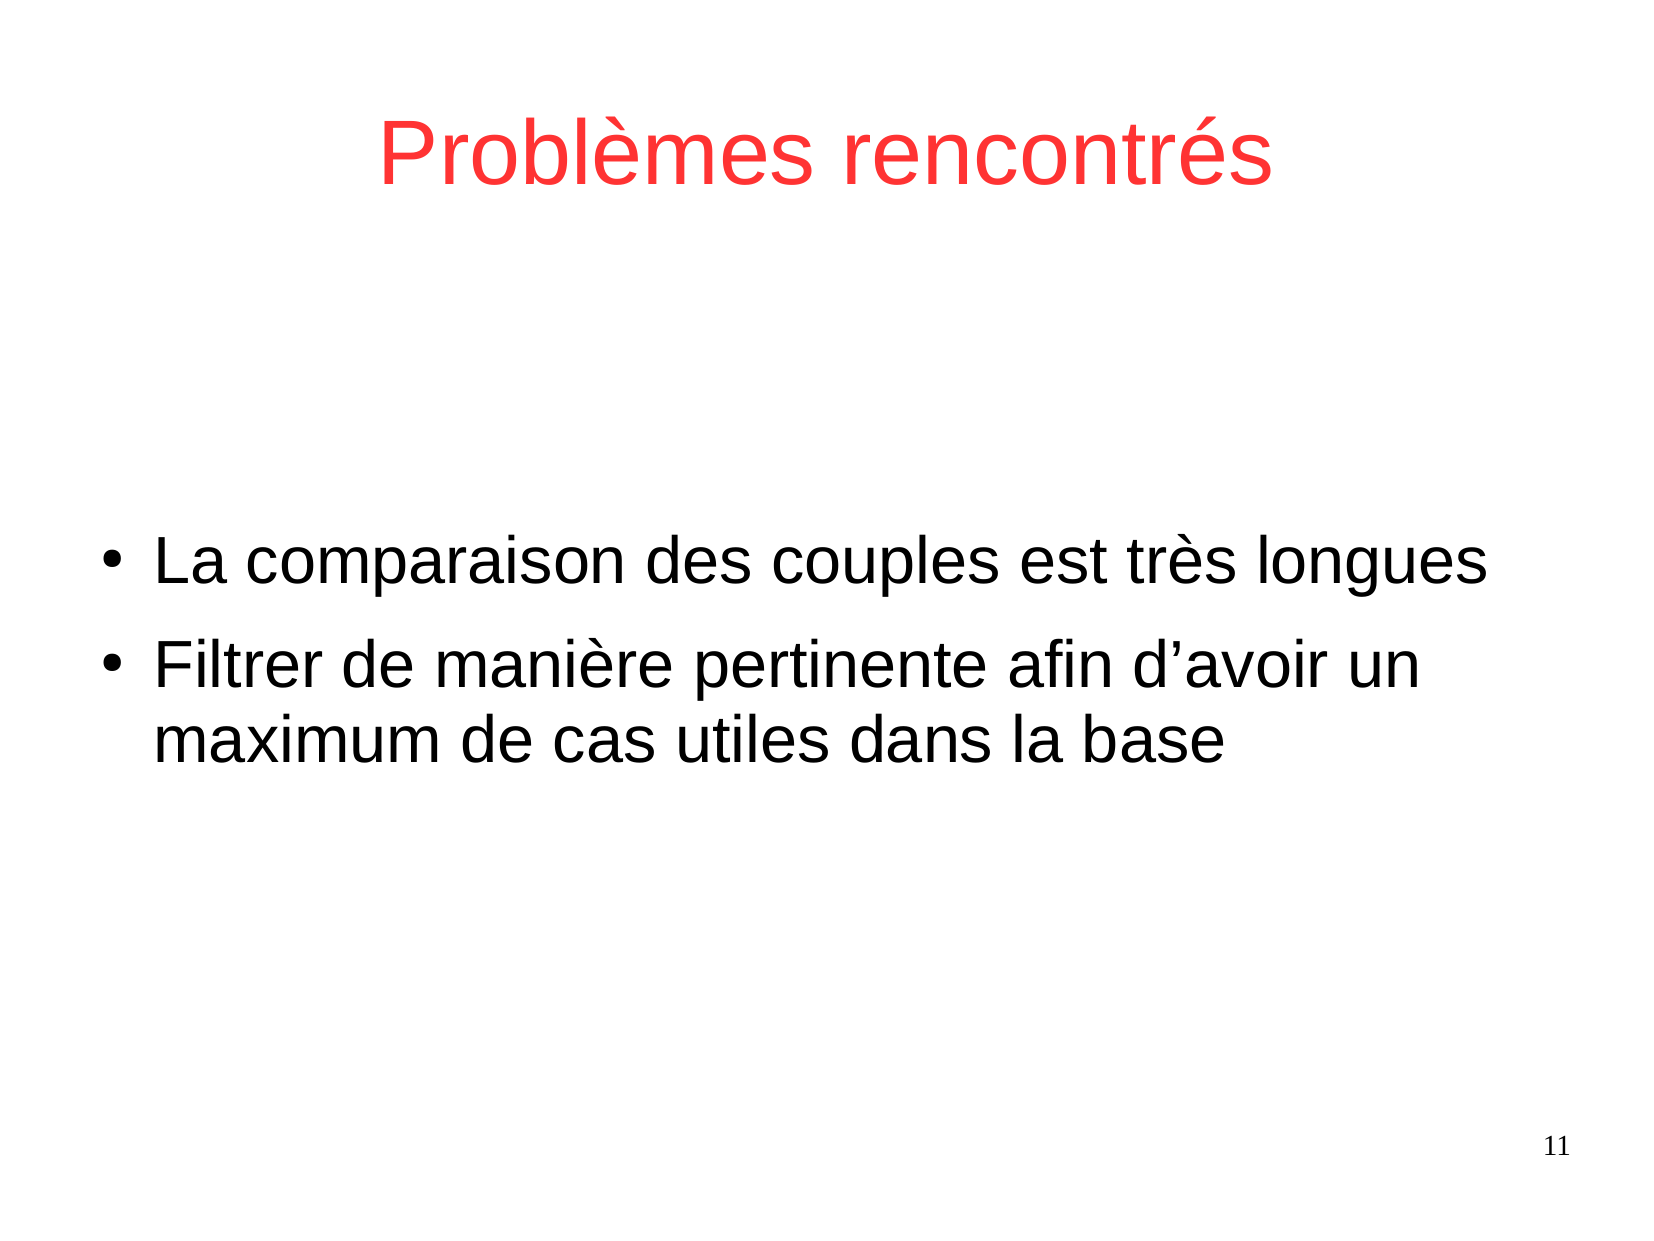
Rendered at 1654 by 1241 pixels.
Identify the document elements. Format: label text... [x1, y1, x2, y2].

list La comparaison des couples est très longues Filtrer de manière pertinente afin d’avoir un maximum de cas utiles dans la base [82, 290, 1571, 1010]
title Problèmes rencontrés [82, 49, 1571, 257]
